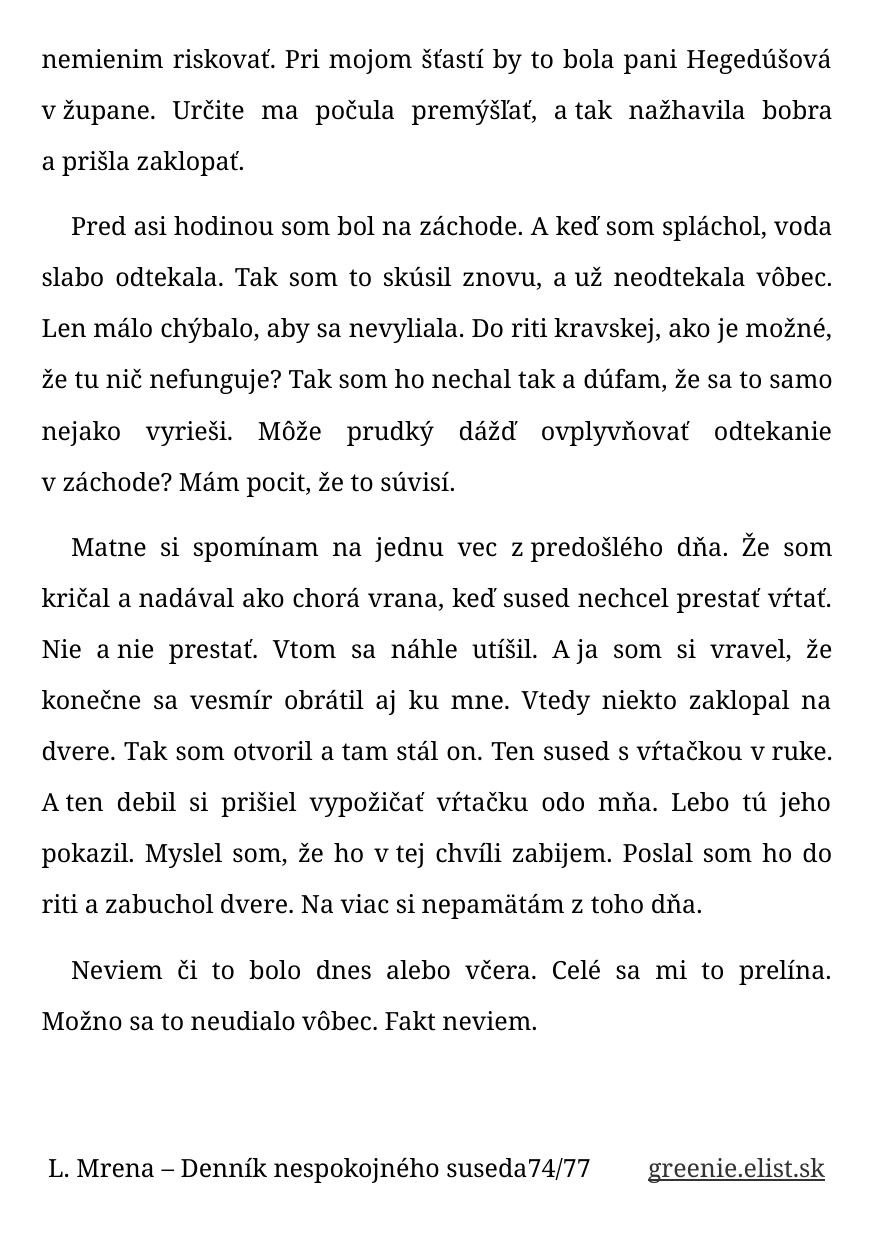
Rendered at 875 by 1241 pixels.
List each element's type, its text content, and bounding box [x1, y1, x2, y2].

text nemienim riskovať. Pri mojom šťastí by to bola pani Hegedúšová v župane. Určite ma počula premýšľať, a tak nažhavila bobra a prišla zaklopať. [41, 41, 833, 177]
text Neviem či to bolo dnes alebo včera. Celé sa mi to prelína. Možno sa to neudialo vôbec. Fakt neviem. [41, 953, 833, 1038]
text Pred asi hodinou som bol na záchode. A keď som spláchol, voda slabo odtekala. Tak som to skúsil znovu, a už neodtekala vôbec. Len málo chýbalo, aby sa nevyliala. Do riti kravskej, ako je možné, že tu nič nefunguje? Tak som ho nechal tak a dúfam, že sa to samo nejako vyrieši. Môže prudký dážď ovplyvňovať odtekanie v záchode? Mám pocit, že to súvisí. [41, 209, 833, 498]
text Matne si spomínam na jednu vec z predošlého dňa. Že som kričal a nadával ako chorá vrana, keď sused nechcel prestať vŕtať. Nie a nie prestať. Vtom sa náhle utíšil. A ja som si vravel, že konečne sa vesmír obrátil aj ku mne. Vtedy niekto zaklopal na dvere. Tak som otvoril a tam stál on. Ten sused s vŕtačkou v ruke. A ten debil si prišiel vypožičať vŕtačku odo mňa. Lebo tú jeho pokazil. Myslel som, že ho v tej chvíli zabijem. Poslal som ho do riti a zabuchol dvere. Na viac si nepamätám z toho dňa. [41, 530, 833, 921]
